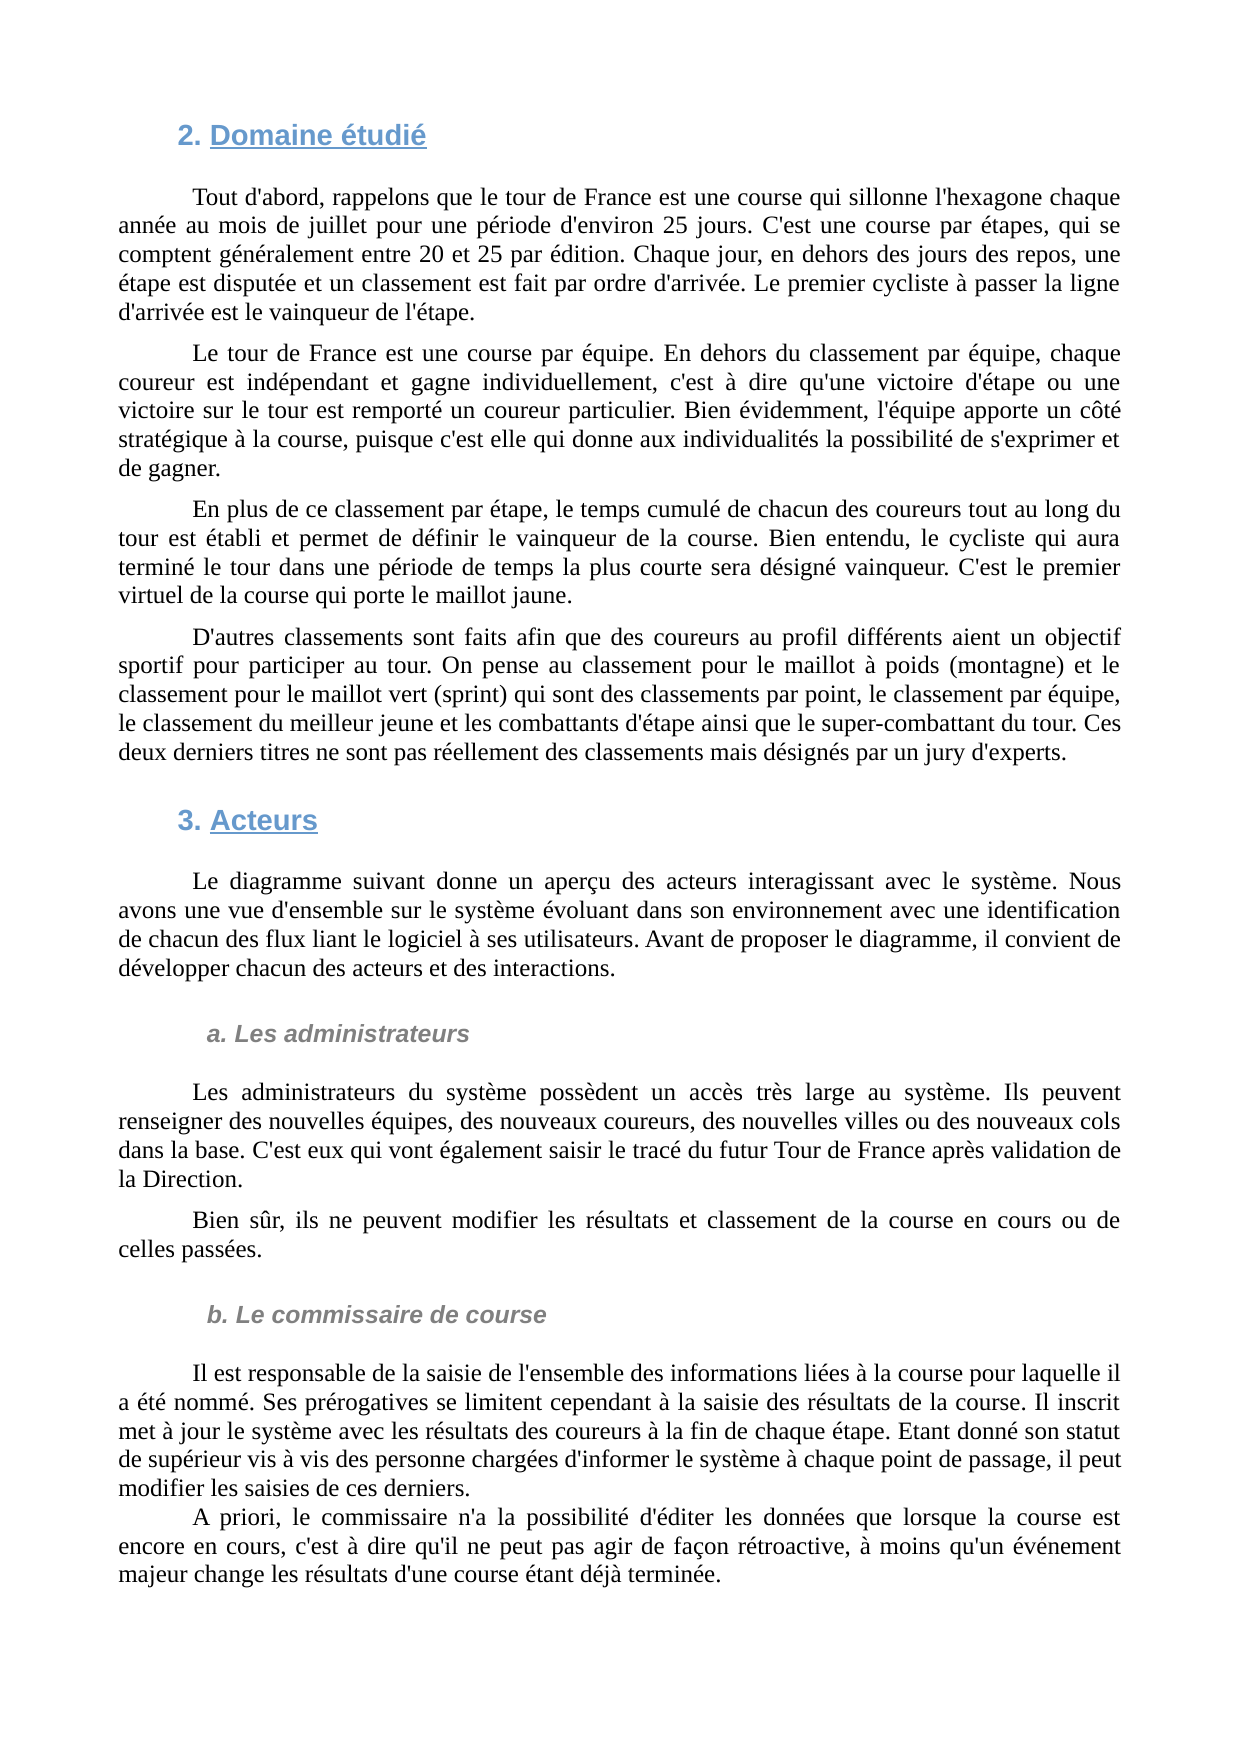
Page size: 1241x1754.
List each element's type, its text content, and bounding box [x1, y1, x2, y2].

subtitle Acteurs [177, 803, 1122, 836]
text En plus de ce classement par étape, le temps cumulé de chacun des coureurs tout au long du tour est établi et permet de définir le vainqueur de la course. Bien entendu, le cycliste qui aura terminé le tour dans une période de temps la plus courte sera désigné vainqueur. C'est le premier virtuel de la course qui porte le maillot jaune. [118, 494, 1122, 609]
text D'autres classements sont faits afin que des coureurs au profil différents aient un objectif sportif pour participer au tour. On pense au classement pour le maillot à poids (montagne) et le classement pour le maillot vert (sprint) qui sont des classements par point, le classement par équipe, le classement du meilleur jeune et les combattants d'étape ainsi que le super-combattant du tour. Ces deux derniers titres ne sont pas réellement des classements mais désignés par un jury d'experts. [118, 622, 1122, 766]
subtitle Les administrateurs [207, 1019, 1122, 1047]
text Bien sûr, ils ne peuvent modifier les résultats et classement de la course en cours ou de celles passées. [118, 1205, 1122, 1262]
subtitle Le commissaire de course [207, 1300, 1122, 1328]
text Il est responsable de la saisie de l'ensemble des informations liées à la course pour laquelle il a été nommé. Ses prérogatives se limitent cependant à la saisie des résultats de la course. Il inscrit met à jour le système avec les résultats des coureurs à la fin de chaque étape. Etant donné son statut de supérieur vis à vis des personne chargées d'informer le système à chaque point de passage, il peut modifier les saisies de ces derniers. [118, 1358, 1122, 1502]
subtitle Domaine étudié [177, 118, 1122, 152]
text Les administrateurs du système possèdent un accès très large au système. Ils peuvent renseigner des nouvelles équipes, des nouveaux coureurs, des nouvelles villes ou des nouveaux cols dans la base. C'est eux qui vont également saisir le tracé du futur Tour de France après validation de la Direction. [118, 1077, 1122, 1192]
text Le tour de France est une course par équipe. En dehors du classement par équipe, chaque coureur est indépendant et gagne individuellement, c'est à dire qu'une victoire d'étape ou une victoire sur le tour est remporté un coureur particulier. Bien évidemment, l'équipe apporte un côté stratégique à la course, puisque c'est elle qui donne aux individualités la possibilité de s'exprimer et de gagner. [118, 338, 1122, 482]
text Tout d'abord, rappelons que le tour de France est une course qui sillonne l'hexagone chaque année au mois de juillet pour une période d'environ 25 jours. C'est une course par étapes, qui se comptent généralement entre 20 et 25 par édition. Chaque jour, en dehors des jours des repos, une étape est disputée et un classement est fait par ordre d'arrivée. Le premier cycliste à passer la ligne d'arrivée est le vainqueur de l'étape. [118, 182, 1122, 326]
text Le diagramme suivant donne un aperçu des acteurs interagissant avec le système. Nous avons une vue d'ensemble sur le système évoluant dans son environnement avec une identification de chacun des flux liant le logiciel à ses utilisateurs. Avant de proposer le diagramme, il convient de développer chacun des acteurs et des interactions. [118, 866, 1122, 981]
text A priori, le commissaire n'a la possibilité d'éditer les données que lorsque la course est encore en cours, c'est à dire qu'il ne peut pas agir de façon rétroactive, à moins qu'un événement majeur change les résultats d'une course étant déjà terminée. [118, 1502, 1122, 1588]
